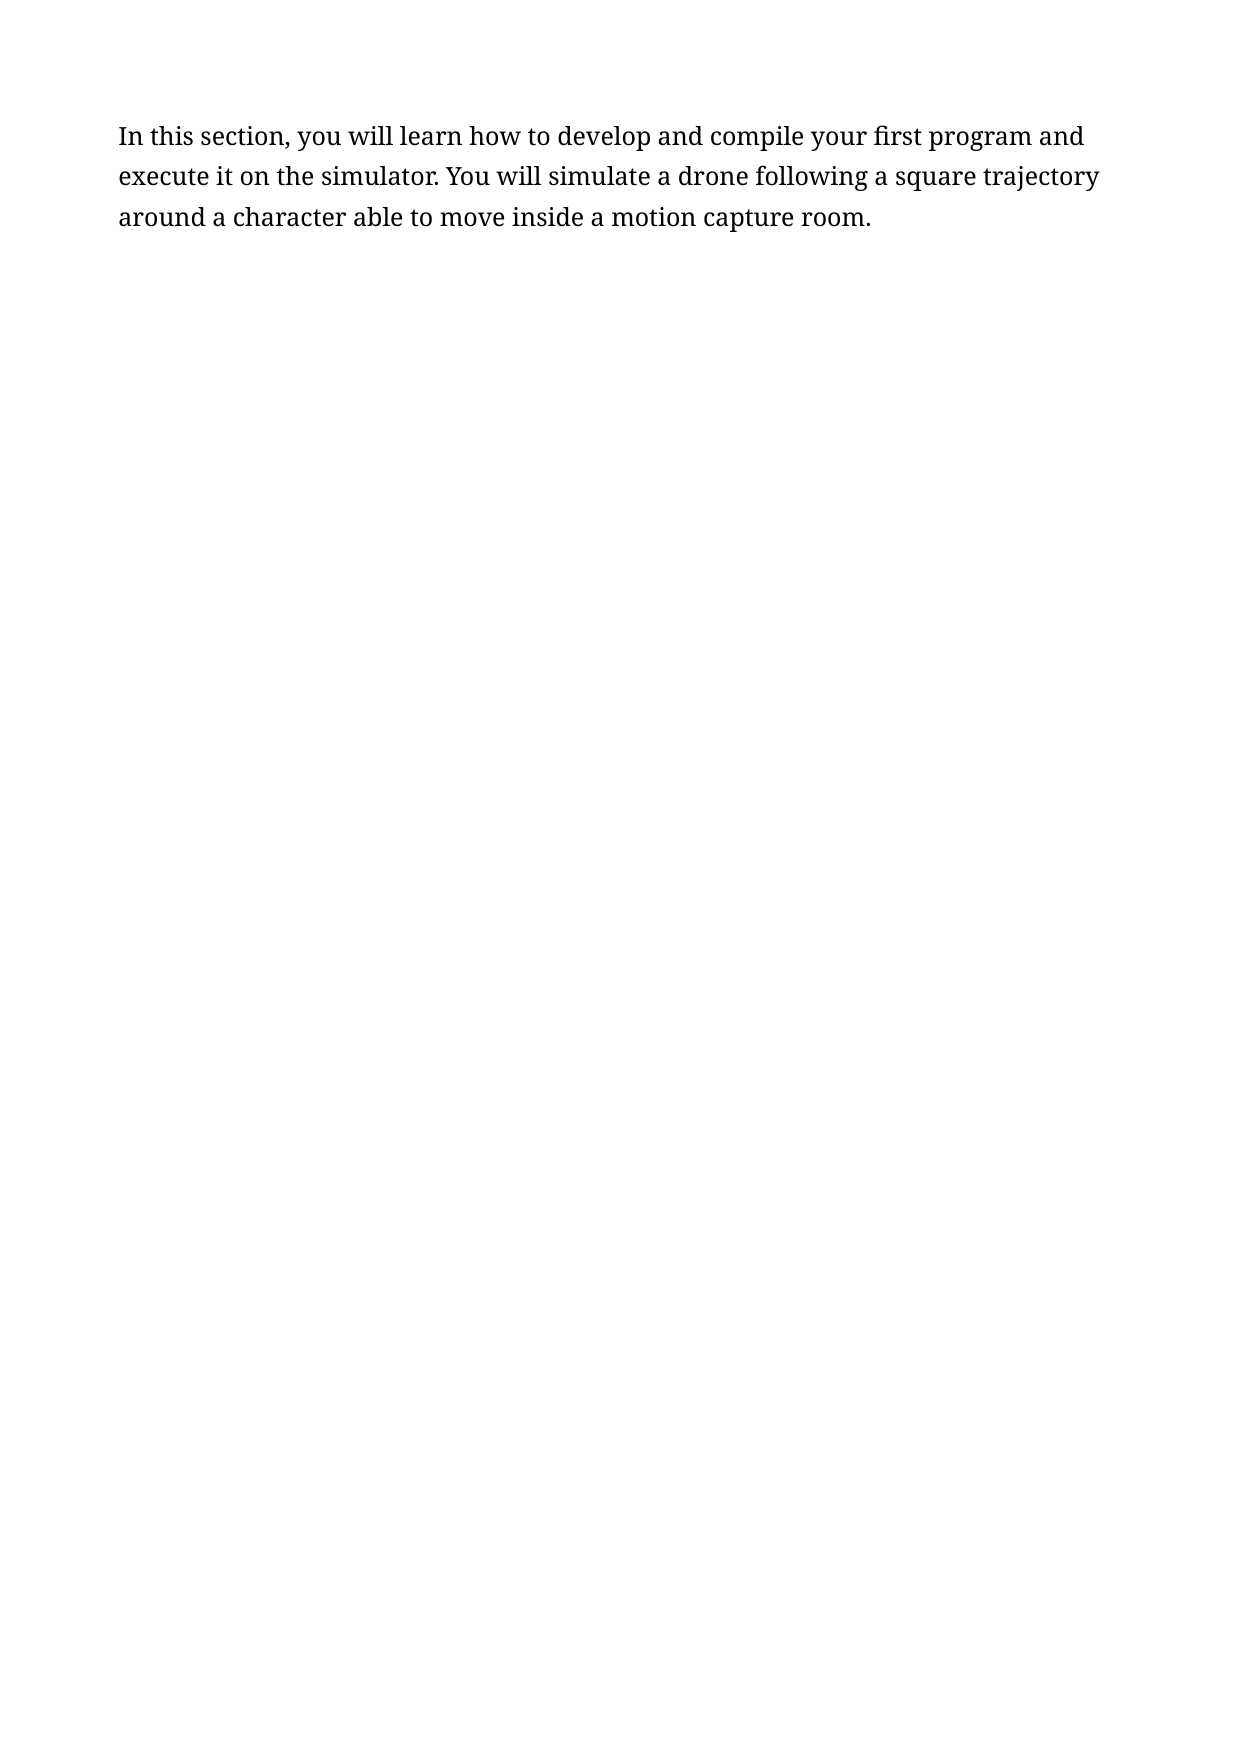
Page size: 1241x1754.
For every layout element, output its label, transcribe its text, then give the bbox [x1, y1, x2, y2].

text In this section, you will learn how to develop and compile your first program and execute it on the simulator. You will simulate a drone following a square trajectory around a character able to move inside a motion capture room. [118, 118, 1122, 234]
